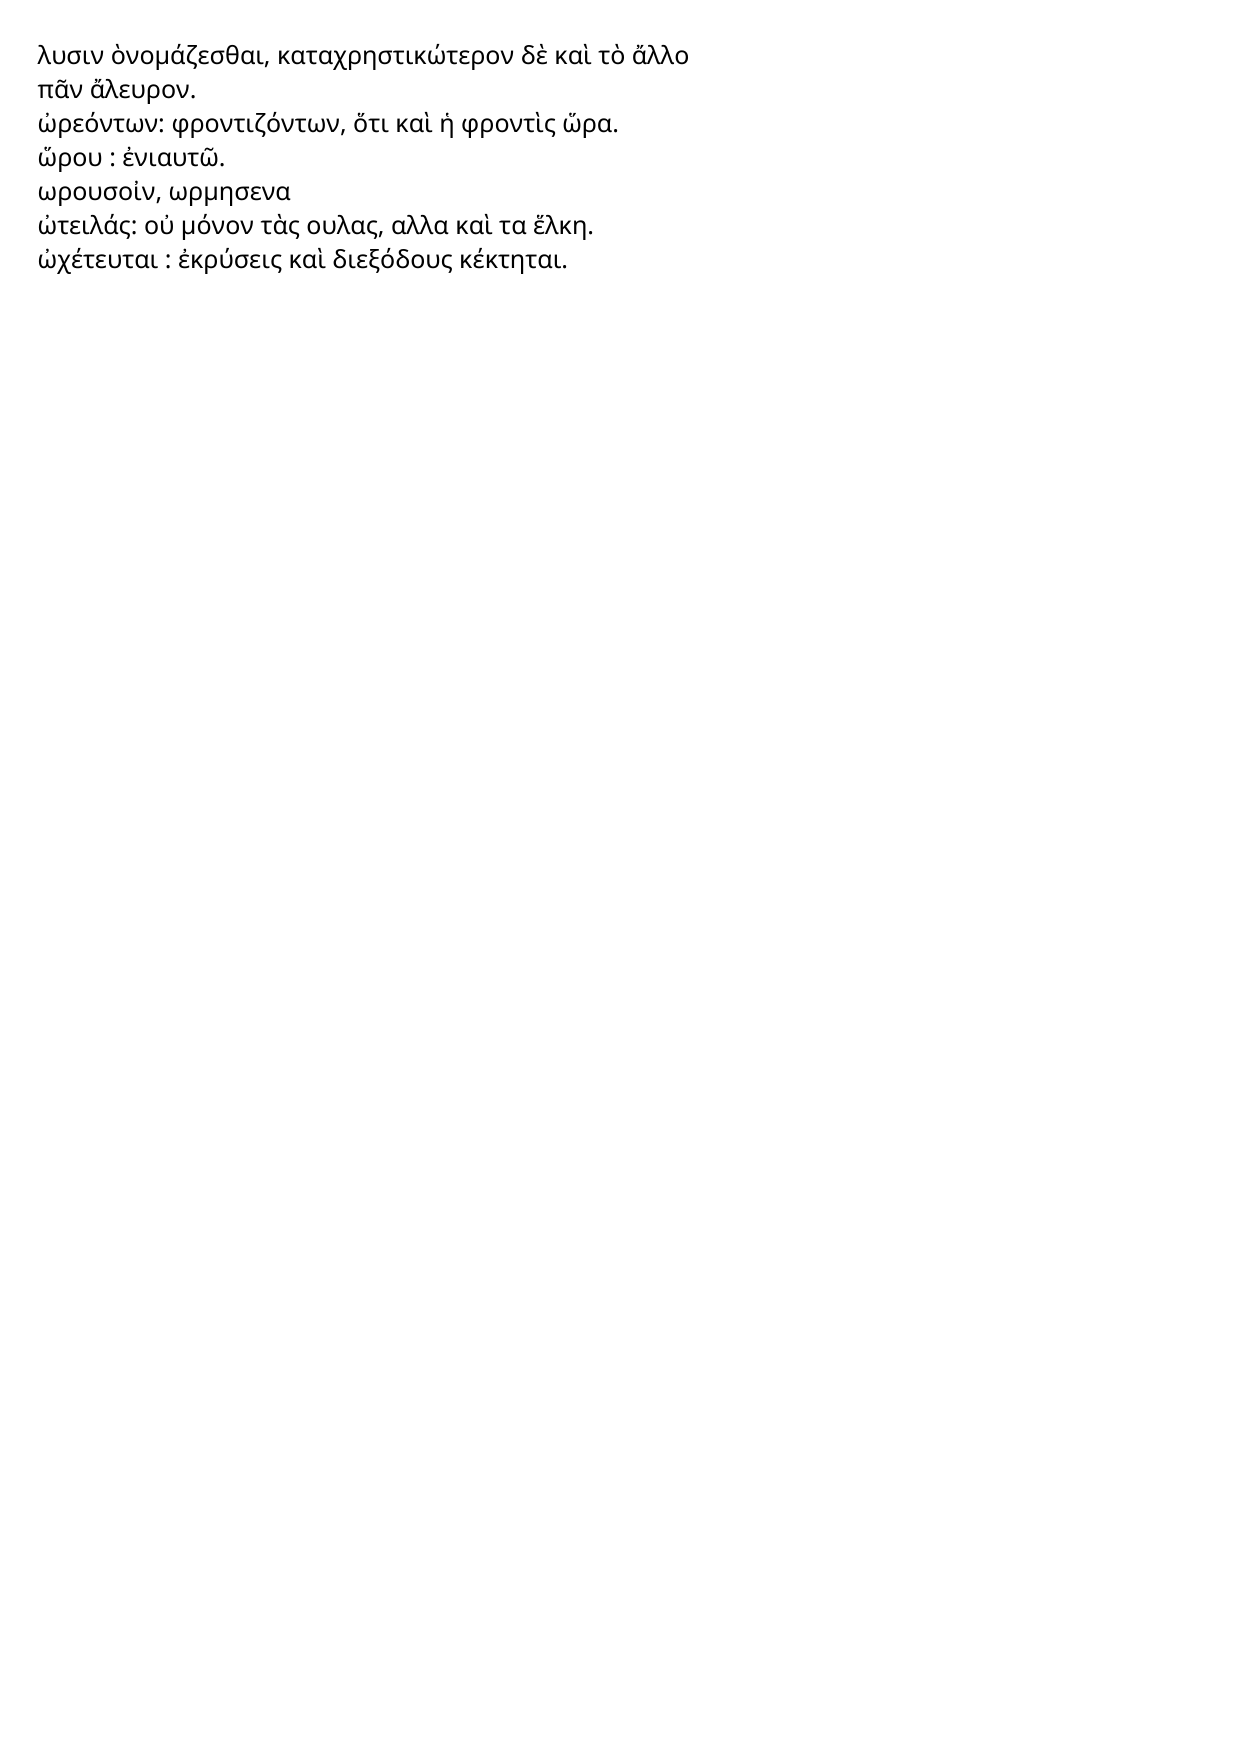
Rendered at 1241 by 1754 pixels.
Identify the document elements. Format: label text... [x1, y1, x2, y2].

text ὠρεόντων: φροντιζόντων, ὅτι καὶ ἡ φροντὶς ὥρα. [37, 106, 1203, 140]
text ὠχέτευται : ἐκρύσεις καὶ διεξόδους κέκτηται. [37, 242, 1203, 276]
text ὠτειλάς: οὐ μόνον τὰς ουλας, αλλα καὶ τα ἕλκη. [37, 208, 1203, 242]
text ὥρου : ἐνιαυτῶ. [37, 140, 1203, 174]
text ωρουσοἰν, ωρμησενα [37, 174, 1203, 208]
text λυσιν ὸνομάζεσθαι, καταχρηστικώτερον δὲ καὶ τὸ ἄλλο πᾶν ἄλευρον. [37, 37, 1203, 106]
